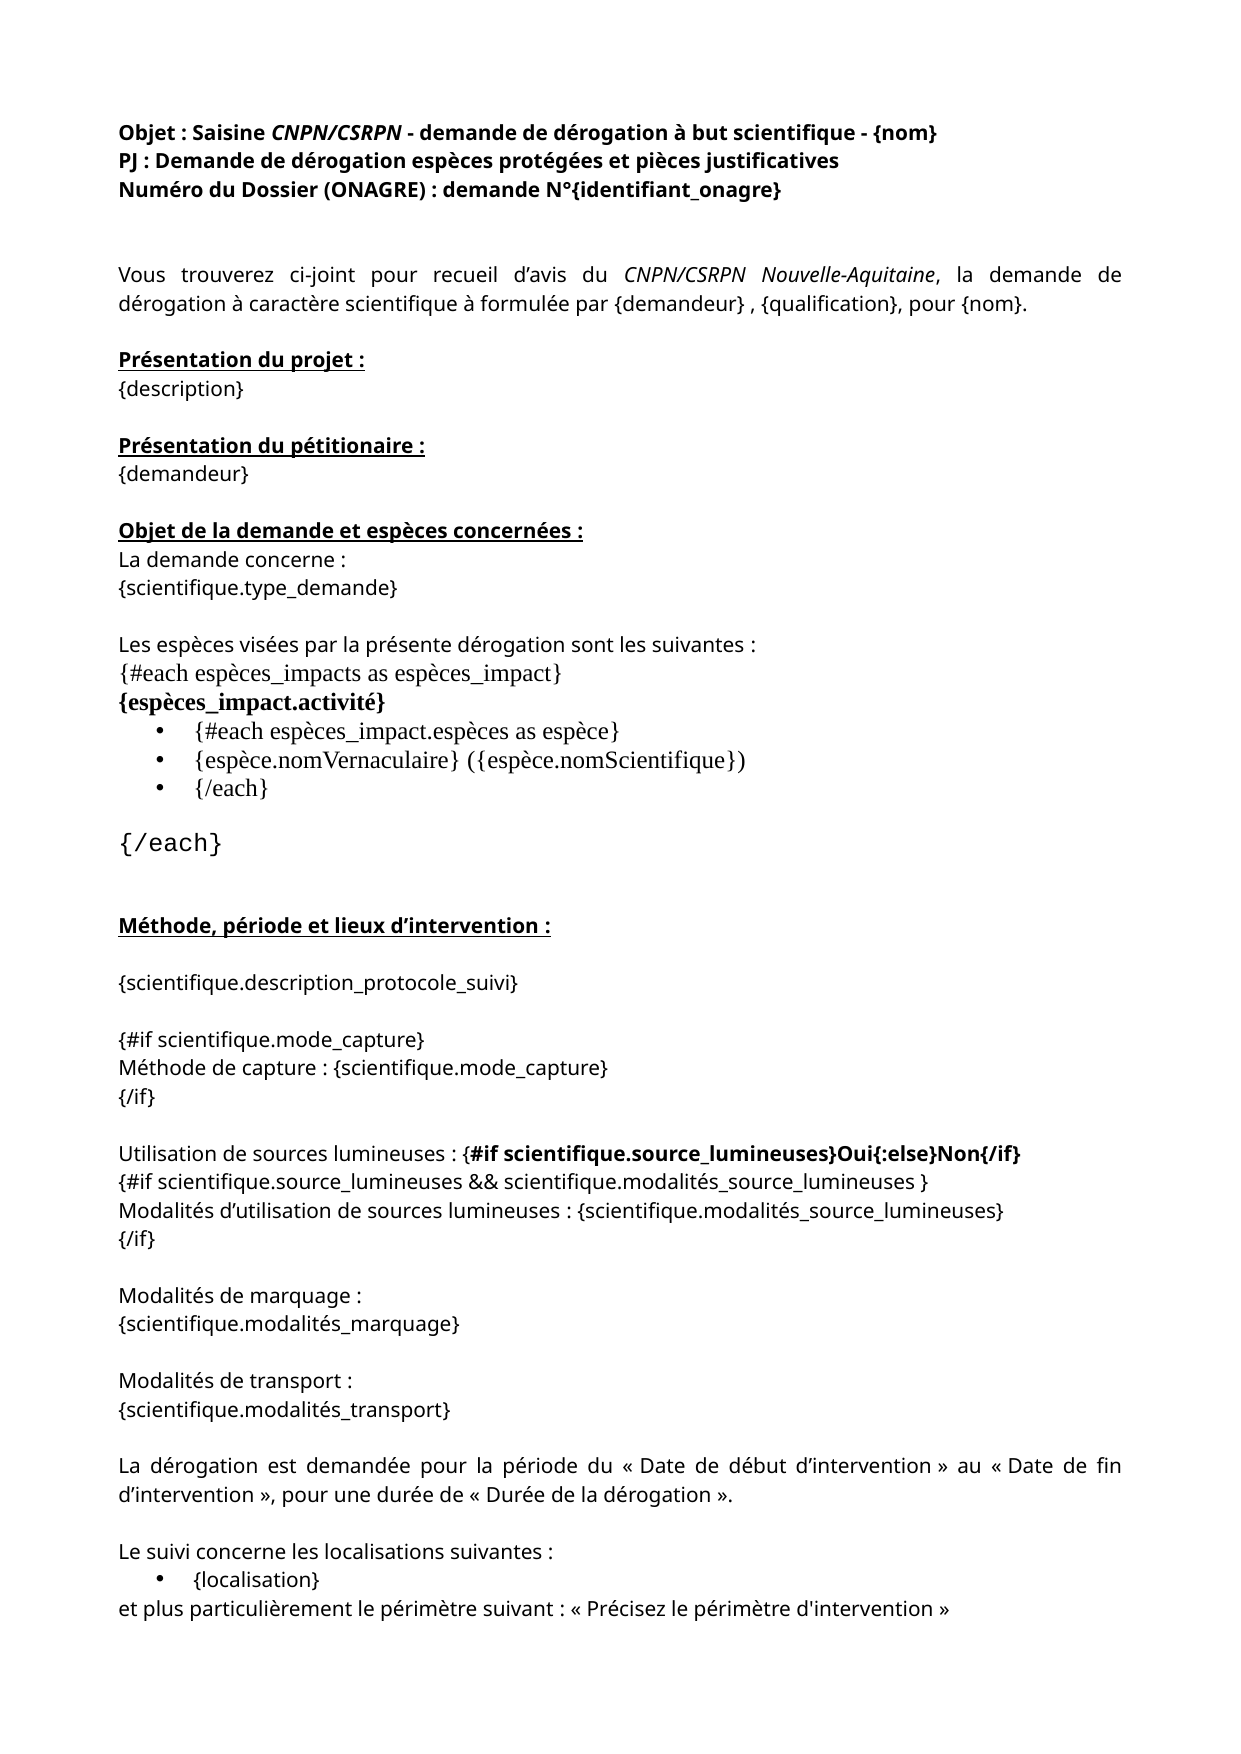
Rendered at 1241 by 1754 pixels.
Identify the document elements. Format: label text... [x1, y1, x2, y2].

text Vous trouverez ci-joint pour recueil d’avis du CNPN/CSRPN Nouvelle-Aquitaine, la demande de dérogation à caractère scientifique à formulée par {demandeur} , {qualification}, pour {nom}. [118, 260, 1122, 317]
text {/if} [118, 1224, 1122, 1253]
text {scientifique.modalités_transport} [118, 1395, 1122, 1423]
list {localisation} [156, 1565, 1122, 1594]
text {/each} [118, 831, 1122, 859]
text {/if} [118, 1082, 1122, 1110]
list {/each} [156, 773, 1122, 802]
list {espèce.nomVernaculaire} ({espèce.nomScientifique}) [156, 745, 1122, 773]
text Présentation du pétitionaire : [118, 431, 1122, 459]
text La demande concerne : [118, 545, 1122, 573]
text {scientifique.modalités_marquage} [118, 1309, 1122, 1338]
text et plus particulièrement le périmètre suivant : « Précisez le périmètre d'intervention » [118, 1594, 1122, 1622]
text {#if scientifique.mode_capture} [118, 1025, 1122, 1053]
text {#if scientifique.source_lumineuses && scientifique.modalités_source_lumineuses } [118, 1167, 1122, 1196]
text Méthode de capture : {scientifique.mode_capture} [118, 1053, 1122, 1082]
text Objet : Saisine CNPN/CSRPN - demande de dérogation à but scientifique - {nom} [118, 118, 1122, 147]
text {espèces_impact.activité} [118, 687, 1122, 716]
text La dérogation est demandée pour la période du « Date de début d’intervention » au « Date de fin d’intervention », pour une durée de « Durée de la dérogation ». [118, 1452, 1122, 1508]
text {demandeur} [118, 459, 1122, 488]
text Les espèces visées par la présente dérogation sont les suivantes : [118, 630, 1122, 658]
text Utilisation de sources lumineuses : {#if scientifique.source_lumineuses}Oui{:else}Non{/if} [118, 1139, 1122, 1167]
text Le suivi concerne les localisations suivantes : [118, 1537, 1122, 1565]
text {scientifique.type_demande} [118, 573, 1122, 602]
text Objet de la demande et espèces concernées : [118, 516, 1122, 545]
text Modalités d’utilisation de sources lumineuses : {scientifique.modalités_source_lumineuses} [118, 1196, 1122, 1224]
text Numéro du Dossier (ONAGRE) : demande N°{identifiant_onagre} [118, 175, 1122, 203]
text {scientifique.description_protocole_suivi} [118, 968, 1122, 997]
text Modalités de transport : [118, 1366, 1122, 1395]
text PJ : Demande de dérogation espèces protégées et pièces justificatives [118, 147, 1122, 175]
text Méthode, période et lieux d’intervention : [118, 911, 1122, 940]
text Présentation du projet : [118, 346, 1122, 374]
text Modalités de marquage : [118, 1281, 1122, 1309]
text {#each espèces_impacts as espèces_impact} [118, 658, 1122, 687]
list {#each espèces_impact.espèces as espèce} [156, 716, 1122, 745]
text {description} [118, 374, 1122, 402]
